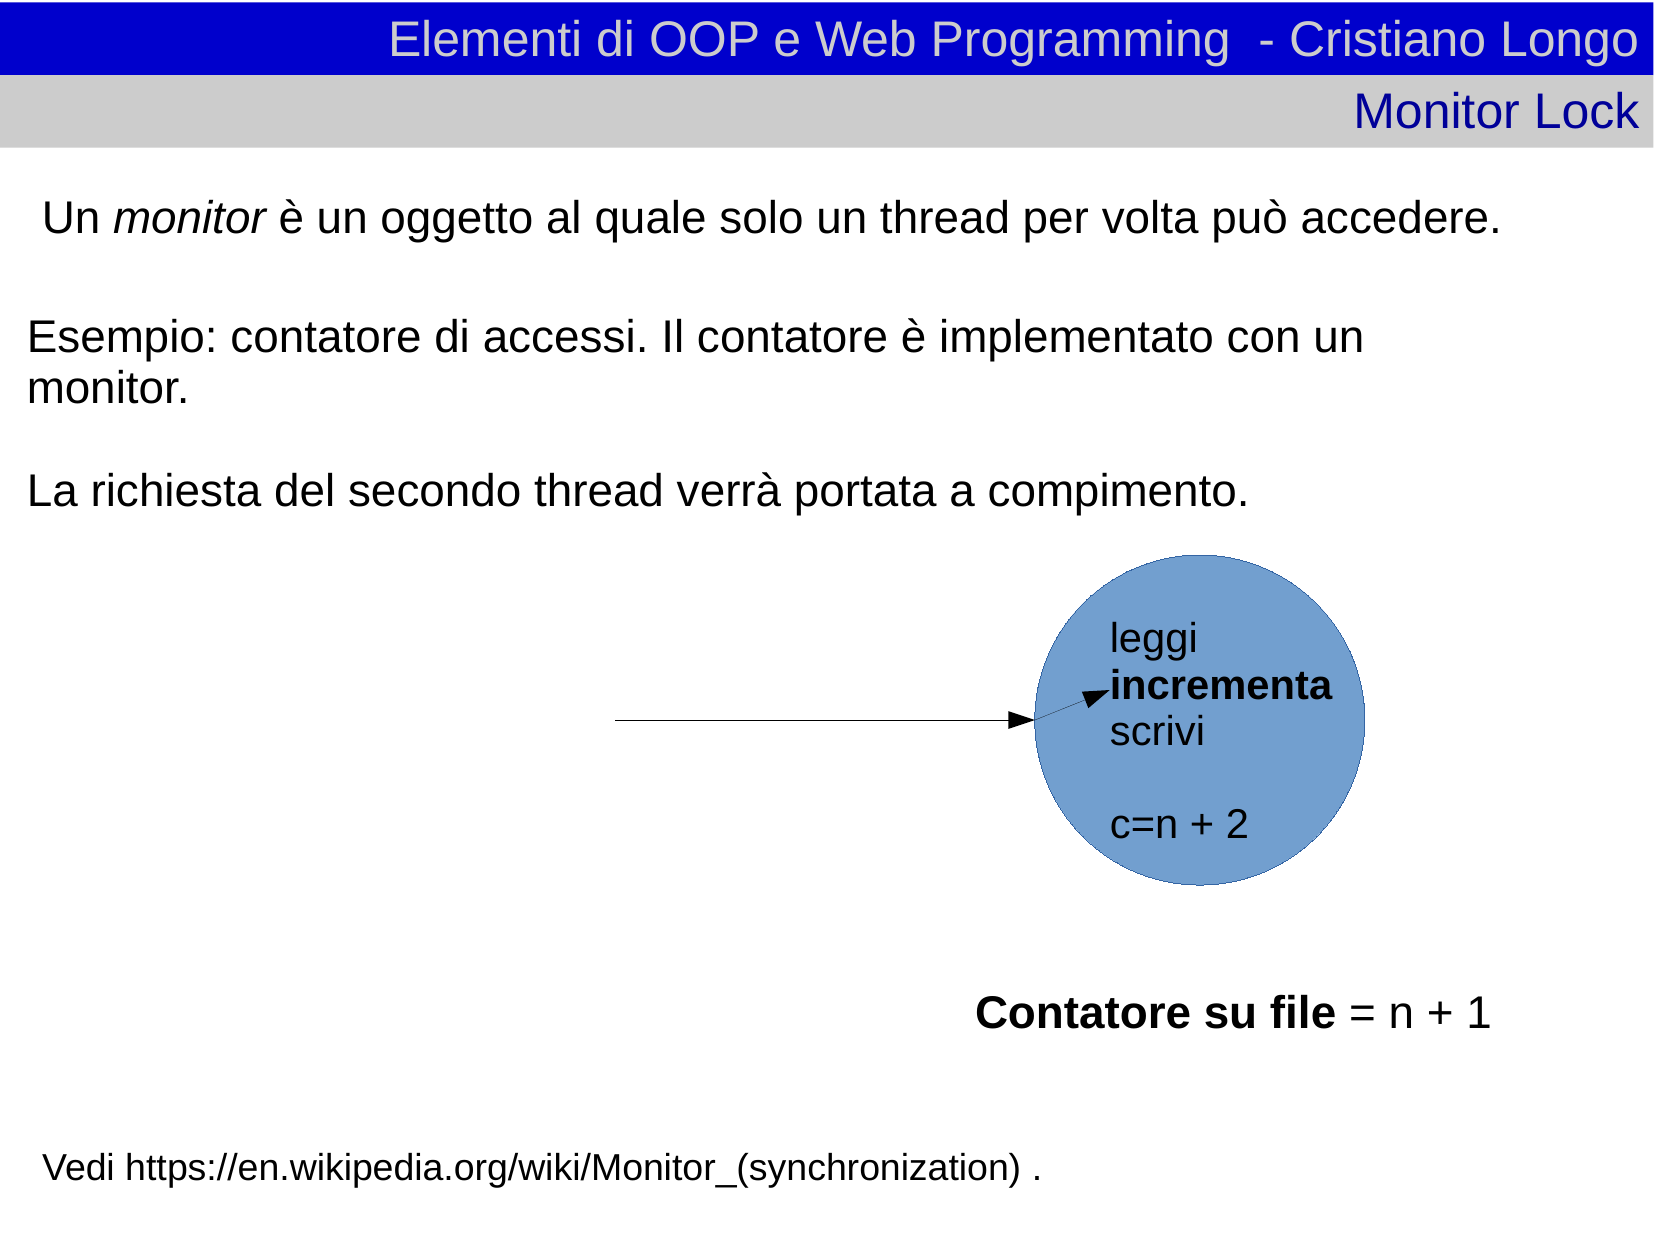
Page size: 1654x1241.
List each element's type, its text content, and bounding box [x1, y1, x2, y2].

text_box Contatore su file = n + 1 [975, 960, 1594, 1065]
text_box Vedi https://en.wikipedia.org/wiki/Monitor_(synchronization) . [27, 1139, 1381, 1241]
text_box leggi incrementa scrivi c=n + 2 [1109, 615, 1396, 848]
text_box [26, 516, 1516, 719]
subtitle Un monitor è un oggetto al quale solo un thread per volta può accedere. [41, 148, 1531, 301]
text_box [1034, 692, 1305, 886]
text_box Esempio: contatore di accessi. Il contatore è implementato con un monitor. La richiesta del secondo thread verrà portata a compimento. [26, 310, 1516, 516]
title Monitor Lock [0, 75, 1654, 148]
text_box [0, 1110, 1489, 1230]
title Elementi di OOP e Web Programming - Cristiano Longo [0, 2, 1654, 75]
